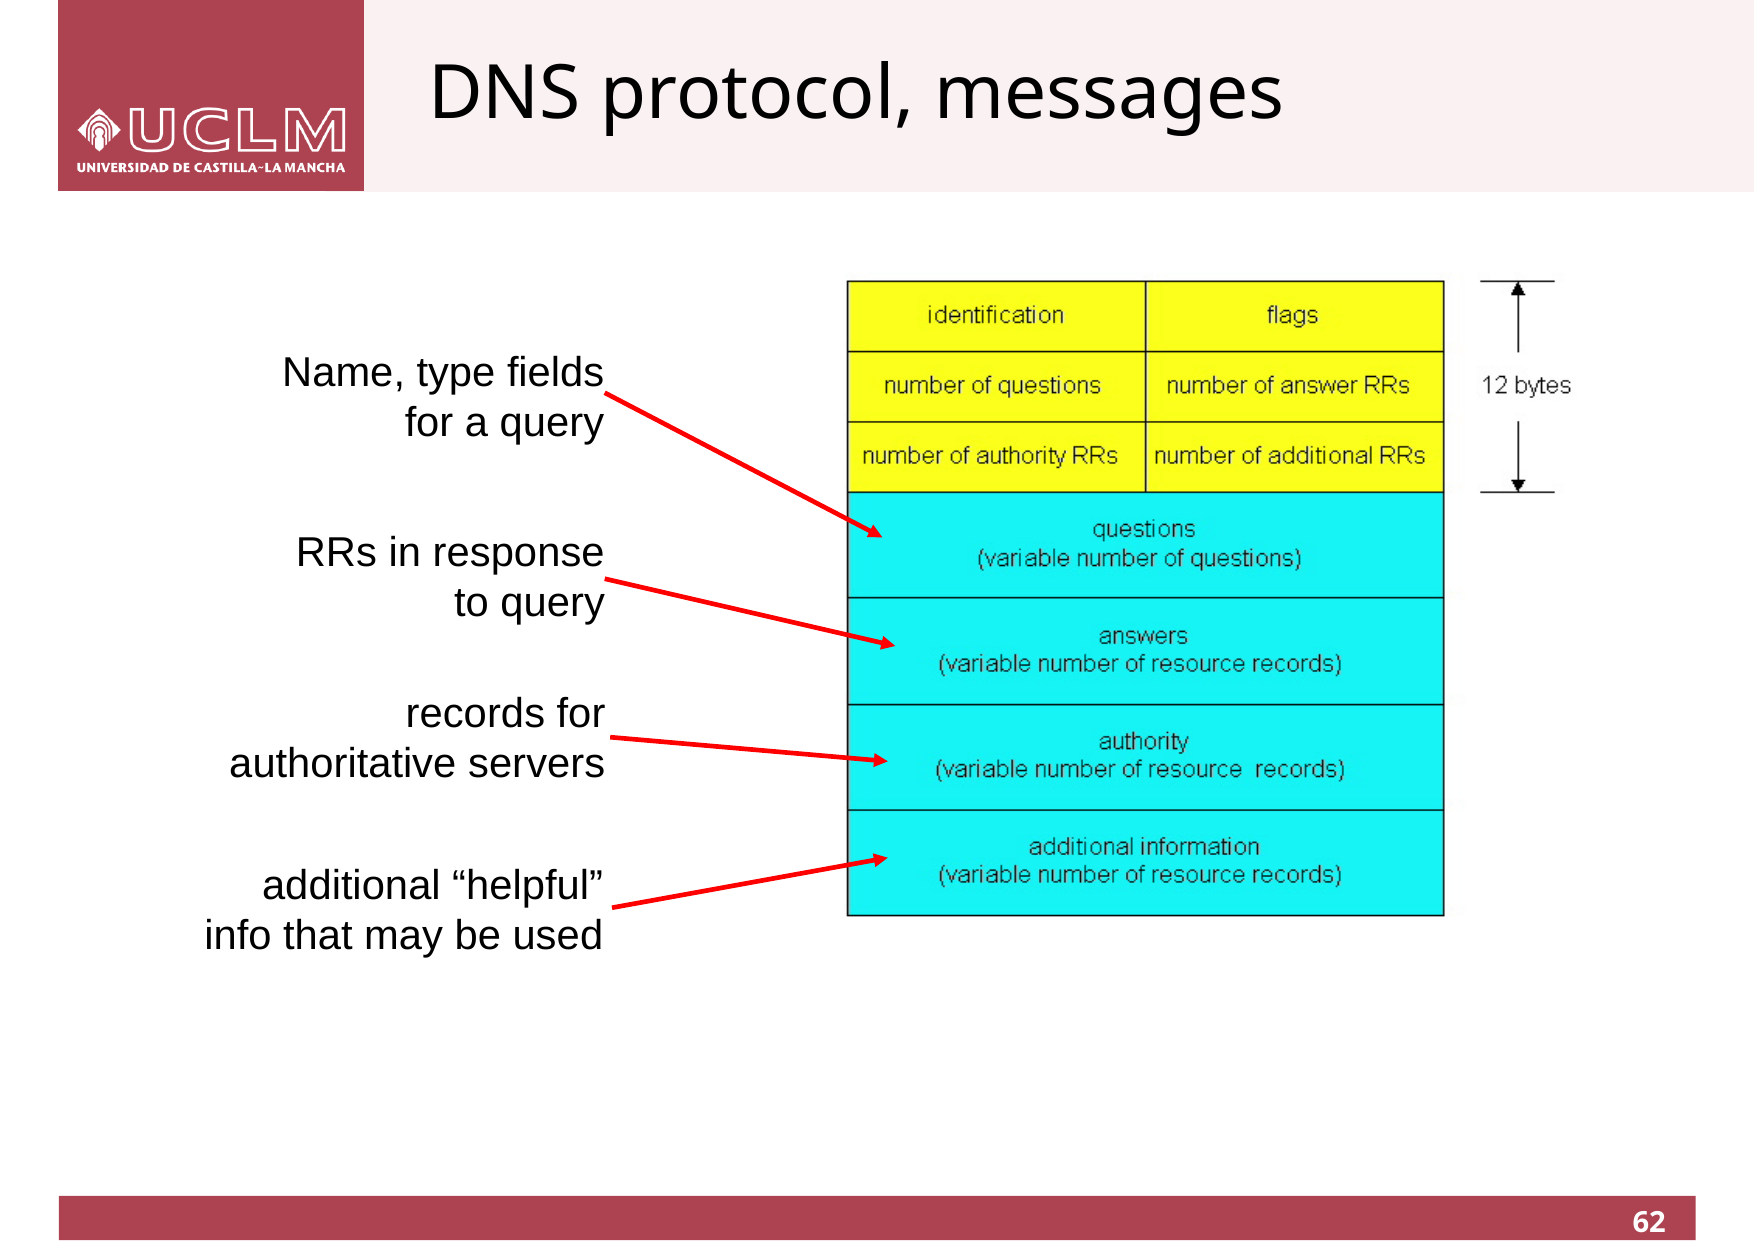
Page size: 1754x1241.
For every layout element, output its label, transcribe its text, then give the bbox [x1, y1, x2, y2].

text_box Name, type fields for a query [267, 336, 620, 453]
picture [58, 0, 364, 191]
picture [844, 272, 1687, 918]
text_box additional “helpful” info that may be used [189, 849, 619, 966]
title DNS protocol, messages [413, 0, 1667, 198]
text_box RRs in response to query [203, 517, 620, 634]
text_box records for authoritative servers [214, 677, 621, 794]
